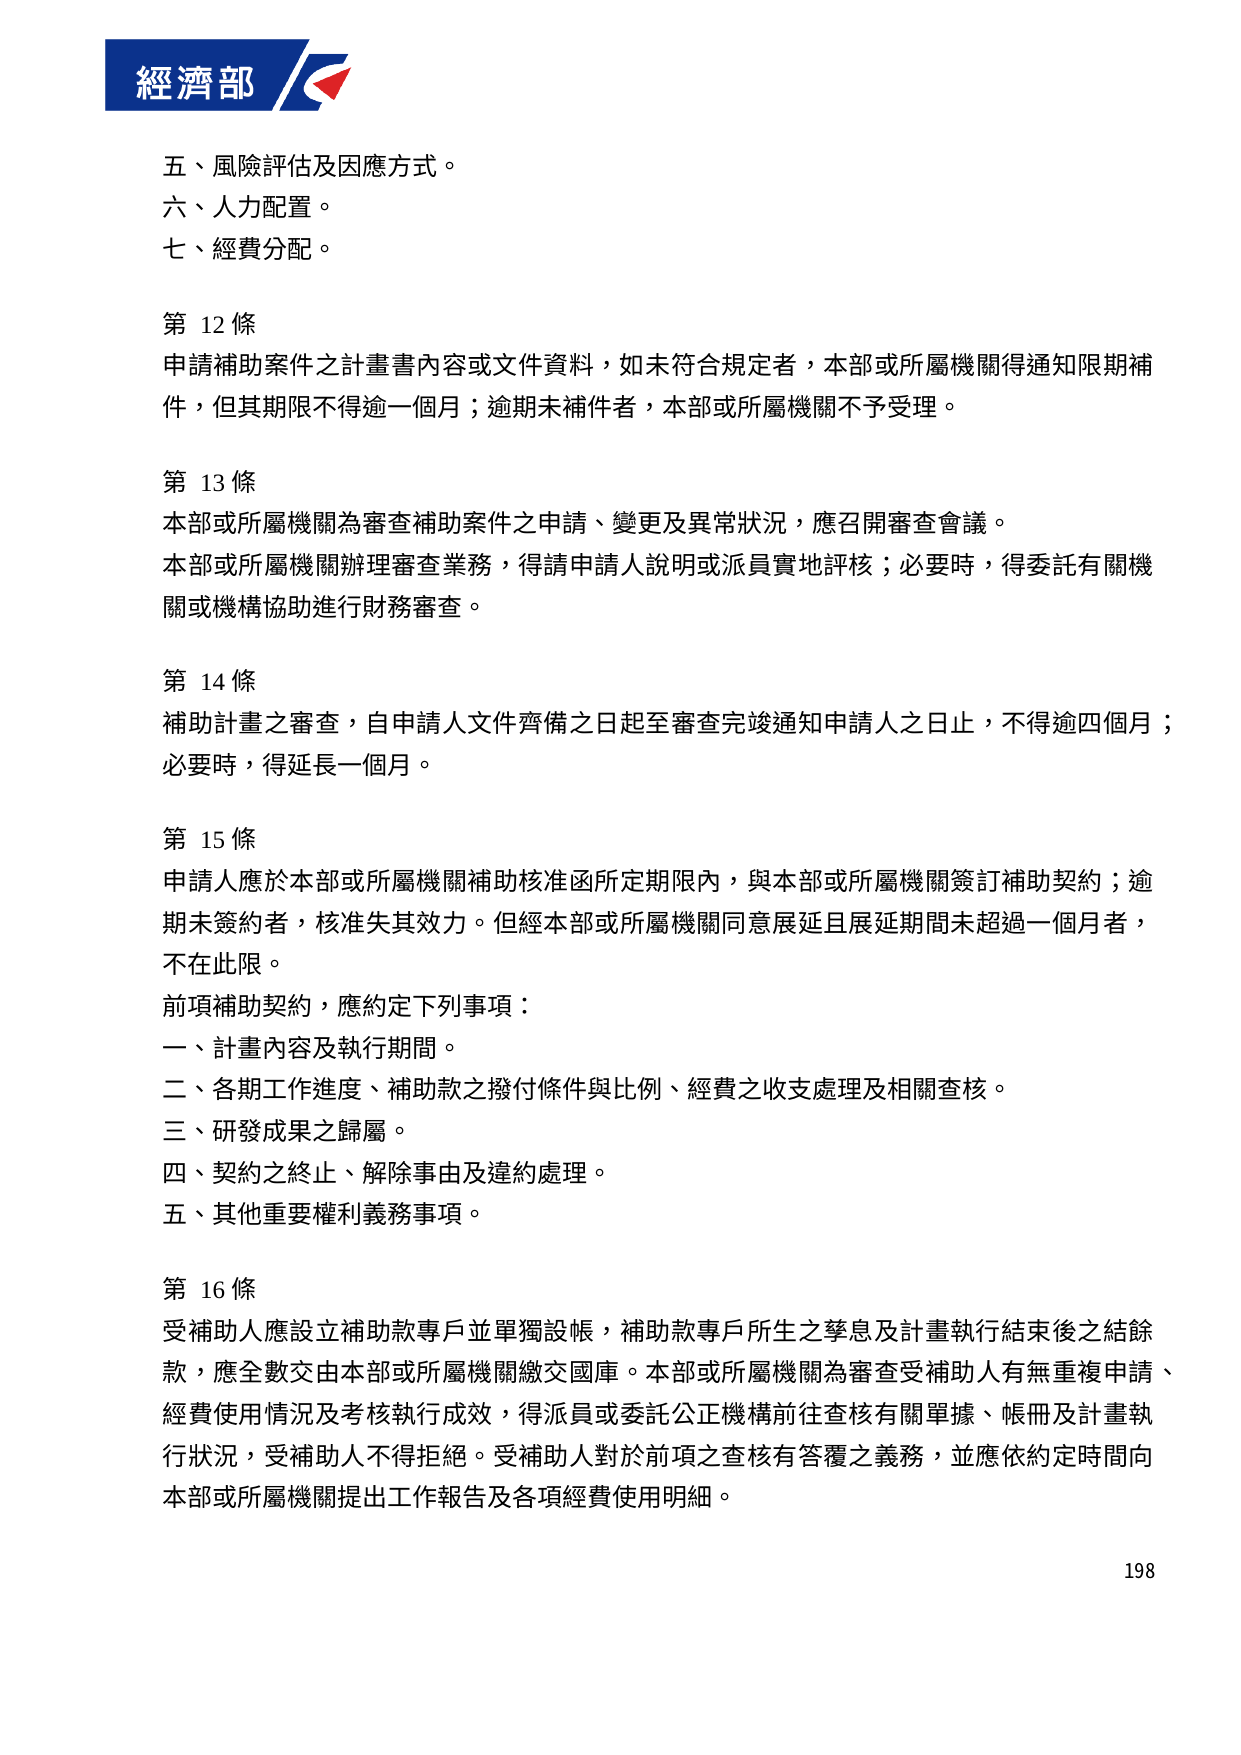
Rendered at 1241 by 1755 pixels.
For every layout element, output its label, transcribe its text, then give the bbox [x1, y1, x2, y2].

text 申請補助案件之計畫書內容或文件資料，如未符合規定者，本部或所屬機關得通知限期補件，但其期限不得逾一個月；逾期未補件者，本部或所屬機關不予受理。 [162, 346, 1155, 424]
text 本部或所屬機關辦理審查業務，得請申請人說明或派員實地評核；必要時，得委託有關機關或機構協助進行財務審查。 [162, 546, 1155, 623]
text 補助計畫之審查，自申請人文件齊備之日起至審查完竣通知申請人之日止，不得逾四個月；必要時，得延長一個月。 [162, 703, 1155, 781]
text 七、經費分配。 [162, 229, 1155, 266]
text 前項補助契約，應約定下列事項： [162, 987, 1155, 1023]
text 受補助人應設立補助款專戶並單獨設帳，補助款專戶所生之孳息及計畫執行結束後之結餘款，應全數交由本部或所屬機關繳交國庫。本部或所屬機關為審查受補助人有無重複申請、經費使用情況及考核執行成效，得派員或委託公正機構前往查核有關單據、帳冊及計畫執行狀況，受補助人不得拒絕。受補助人對於前項之查核有答覆之義務，並應依約定時間向本部或所屬機關提出工作報告及各項經費使用明細。 [162, 1311, 1155, 1514]
text 一、計畫內容及執行期間。 [162, 1028, 1155, 1064]
text 第 13 條 [162, 462, 1155, 498]
text 第 12 條 [162, 304, 1155, 340]
text 申請人應於本部或所屬機關補助核准函所定期限內，與本部或所屬機關簽訂補助契約；逾期未簽約者，核准失其效力。但經本部或所屬機關同意展延且展延期間未超過一個月者，不在此限。 [162, 862, 1155, 981]
text 六、人力配置。 [162, 188, 1155, 224]
text 三、研發成果之歸屬。 [162, 1112, 1155, 1148]
text 二、各期工作進度、補助款之撥付條件與比例、經費之收支處理及相關查核。 [162, 1070, 1155, 1106]
text 五、其他重要權利義務事項。 [162, 1195, 1155, 1231]
text 五、風險評估及因應方式。 [162, 146, 1155, 182]
text 第 15 條 [162, 820, 1155, 856]
text 本部或所屬機關為審查補助案件之申請、變更及異常狀況，應召開審查會議。 [162, 504, 1155, 540]
text 第 14 條 [162, 662, 1155, 698]
text 四、契約之終止、解除事由及違約處理。 [162, 1153, 1155, 1189]
text 第 16 條 [162, 1269, 1155, 1306]
